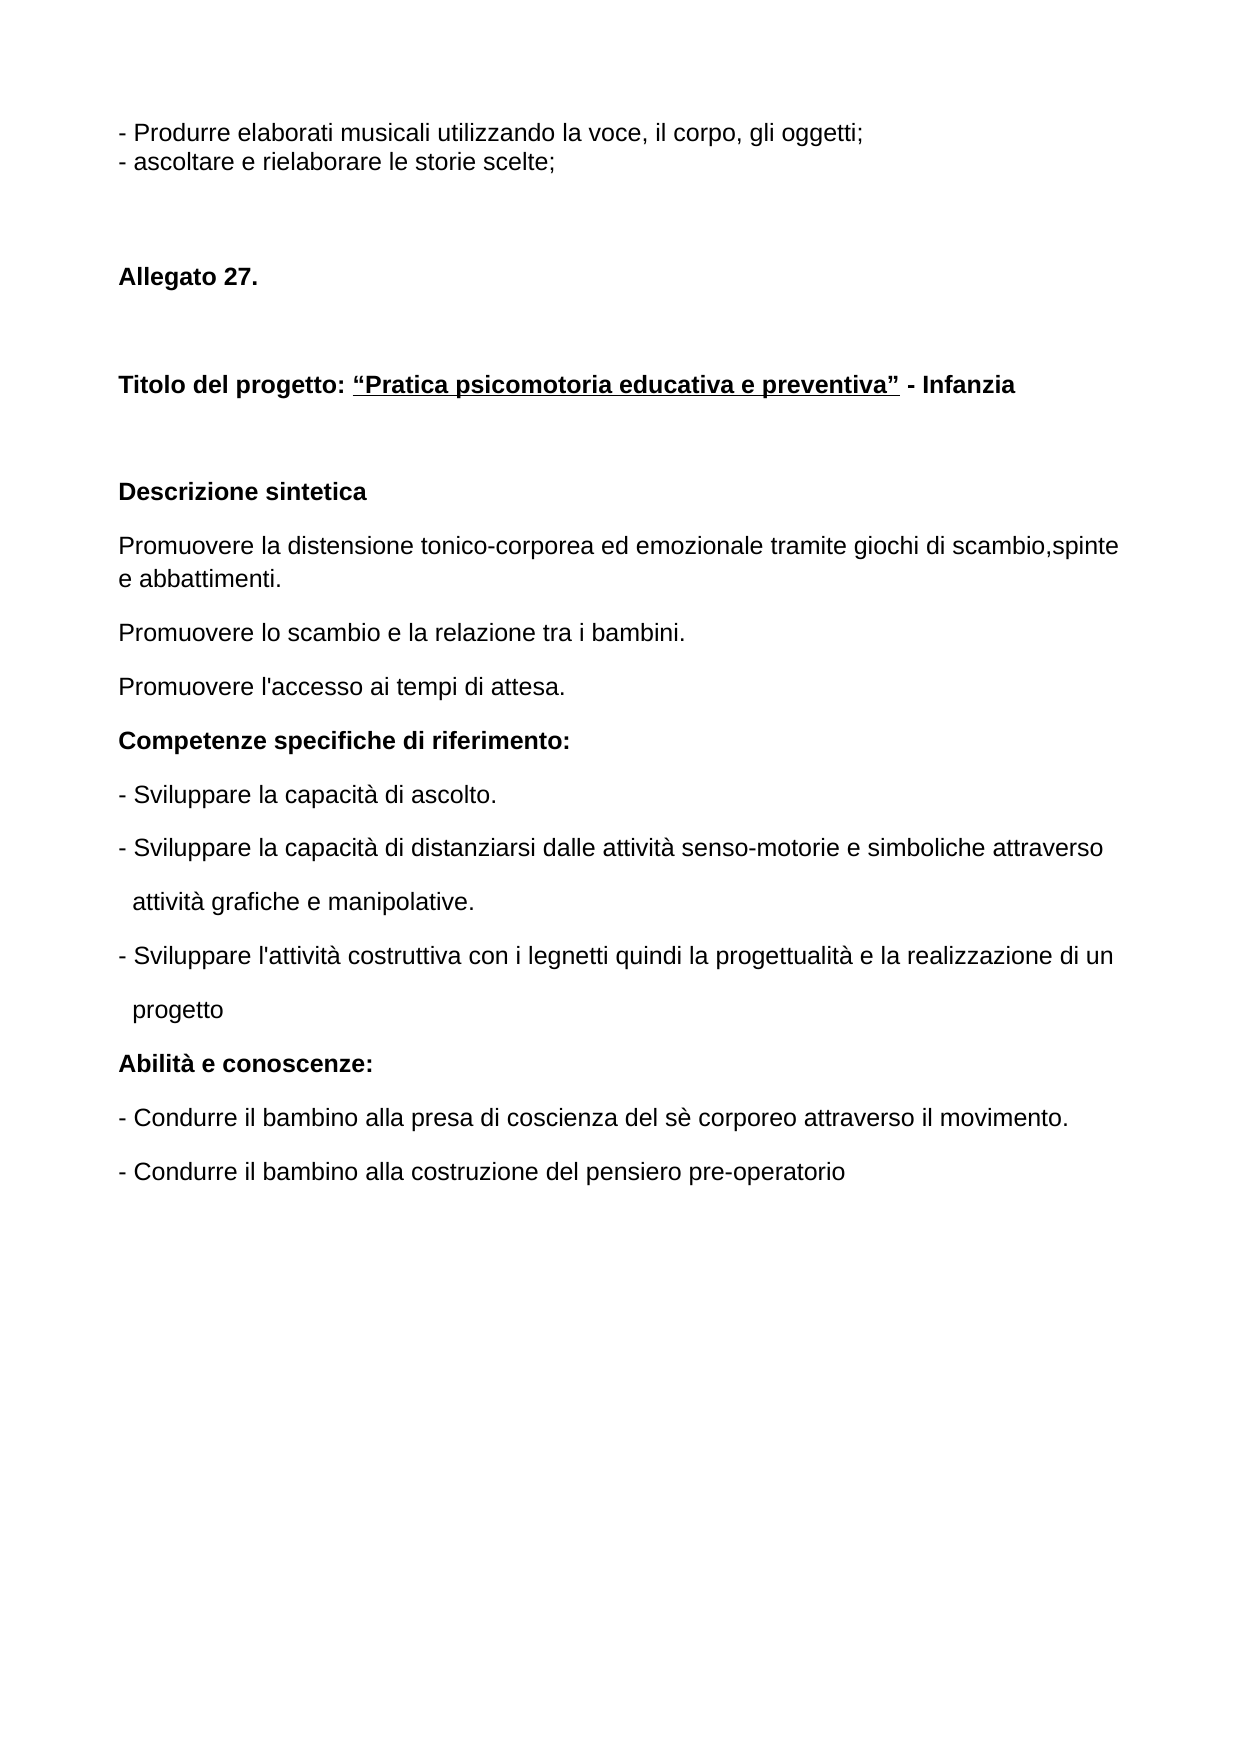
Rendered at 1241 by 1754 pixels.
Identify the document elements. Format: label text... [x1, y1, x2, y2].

text - Sviluppare la capacità di distanziarsi dalle attività senso-motorie e simboliche attraverso [118, 833, 1122, 862]
text - ascoltare e rielaborare le storie scelte; [118, 147, 1122, 176]
text Titolo del progetto: “Pratica psicomotoria educativa e preventiva” - Infanzia [118, 369, 1122, 398]
text - Condurre il bambino alla presa di coscienza del sè corporeo attraverso il movimento. [118, 1103, 1122, 1131]
text - Produrre elaborati musicali utilizzando la voce, il corpo, gli oggetti; [118, 118, 1122, 147]
text progetto [118, 995, 1122, 1024]
text Promuovere la distensione tonico-corporea ed emozionale tramite giochi di scambio,spinte e abbattimenti. [118, 531, 1122, 593]
text Allegato 27. [118, 262, 1122, 291]
text Competenze specifiche di riferimento: [118, 726, 1122, 754]
text - Condurre il bambino alla costruzione del pensiero pre-operatorio [118, 1157, 1122, 1185]
text Promuovere l'accesso ai tempi di attesa. [118, 672, 1122, 701]
text Abilità e conoscenze: [118, 1049, 1122, 1078]
text - Sviluppare l'attività costruttiva con i legnetti quindi la progettualità e la realizzazione di un [118, 941, 1122, 970]
text Descrizione sintetica [118, 477, 1122, 506]
text - Sviluppare la capacità di ascolto. [118, 779, 1122, 808]
text Promuovere lo scambio e la relazione tra i bambini. [118, 618, 1122, 647]
text attività grafiche e manipolative. [118, 887, 1122, 916]
